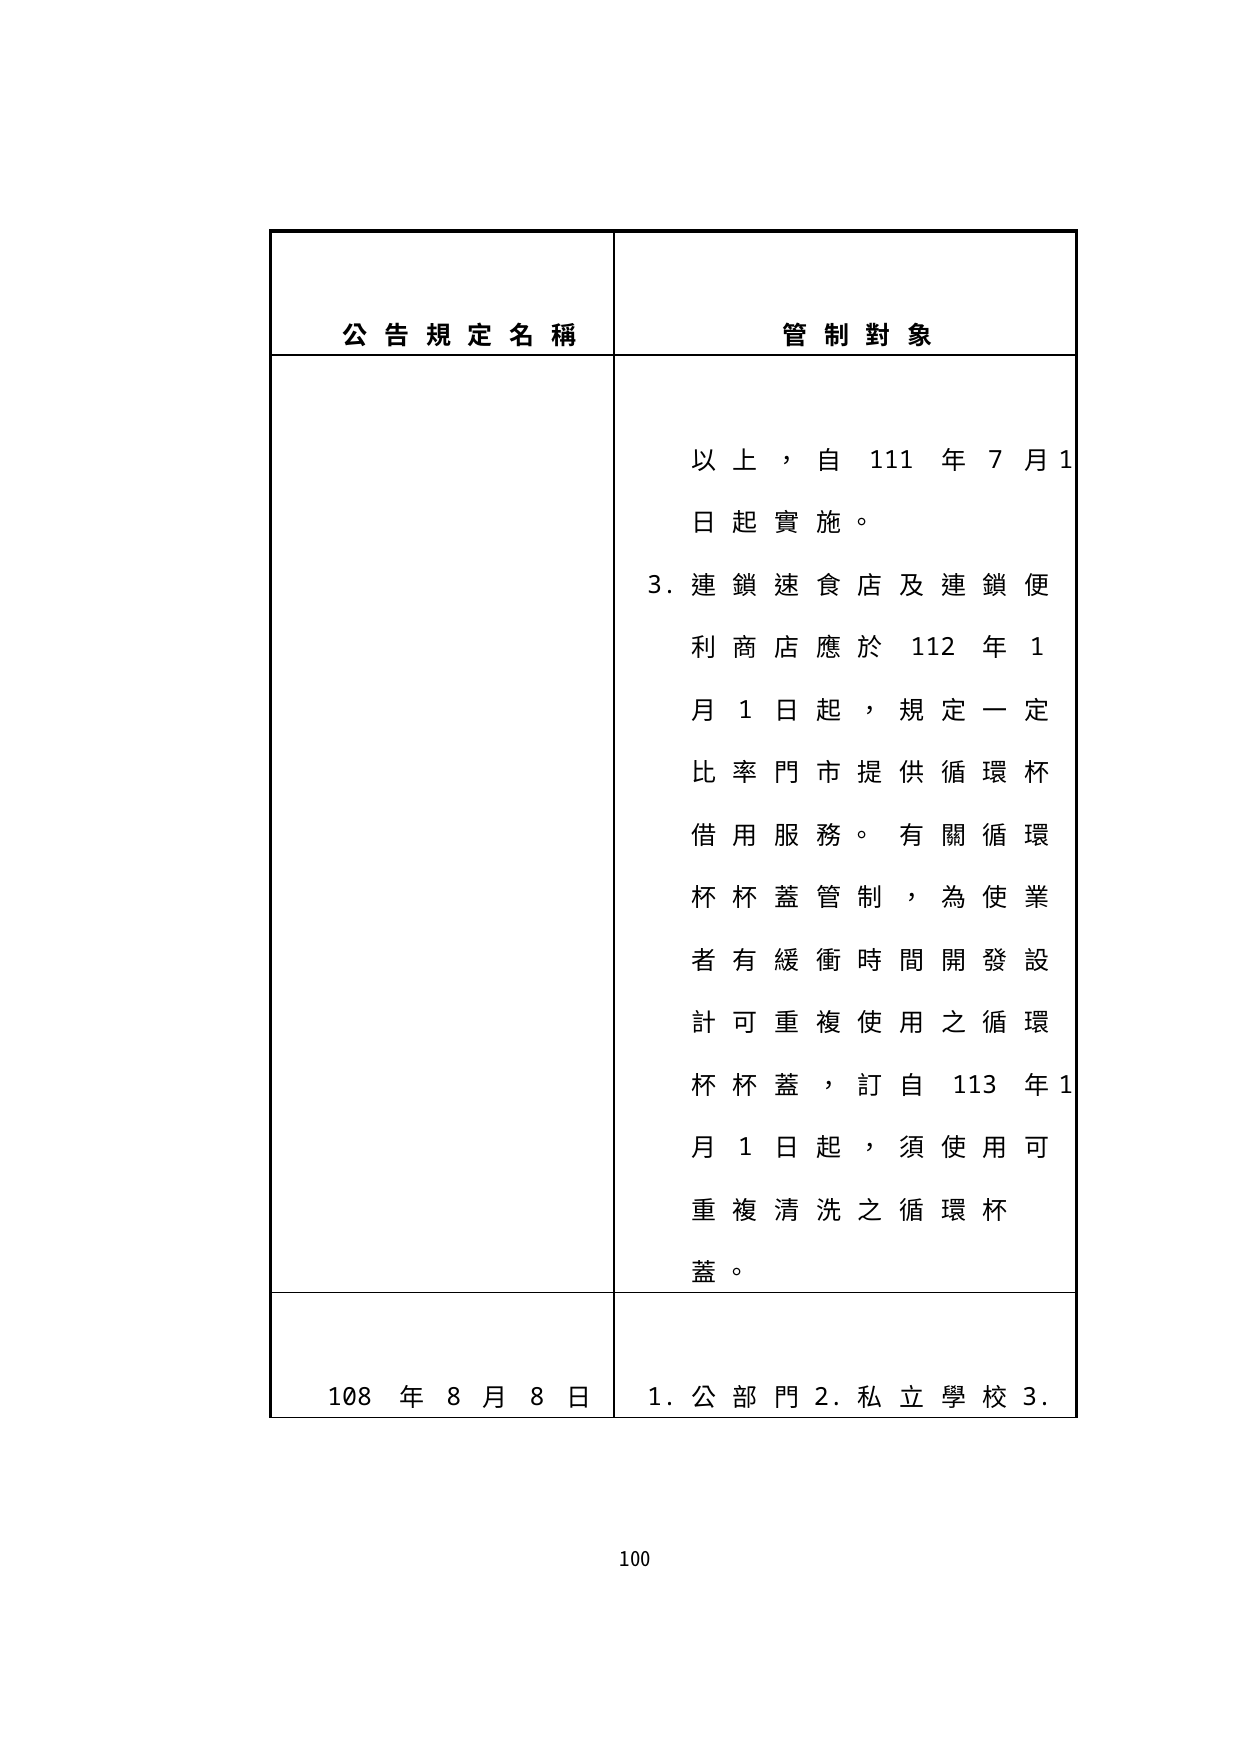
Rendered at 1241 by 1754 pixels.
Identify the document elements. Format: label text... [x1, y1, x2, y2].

table_header 管制對象 [615, 233, 1075, 354]
table_cell 以上，自111年7月1日起實施。 3.連鎖速食店及連鎖便利商店應於112年1月1日起，規定一定比率門市提供循環杯借用服務。有關循環杯杯蓋管制，為使業者有緩衝時間開發設計可重複使用之循環杯杯蓋，訂自113年1月1日起，須使用可重複清洗之循環杯蓋。 [615, 356, 1075, 1292]
table_cell 108年8月8日 [272, 1293, 613, 1417]
table_cell [272, 356, 613, 1292]
table_cell 1.公部門2.私立學校3. [615, 1293, 1075, 1417]
table_header 公告規定名稱 [272, 233, 613, 354]
